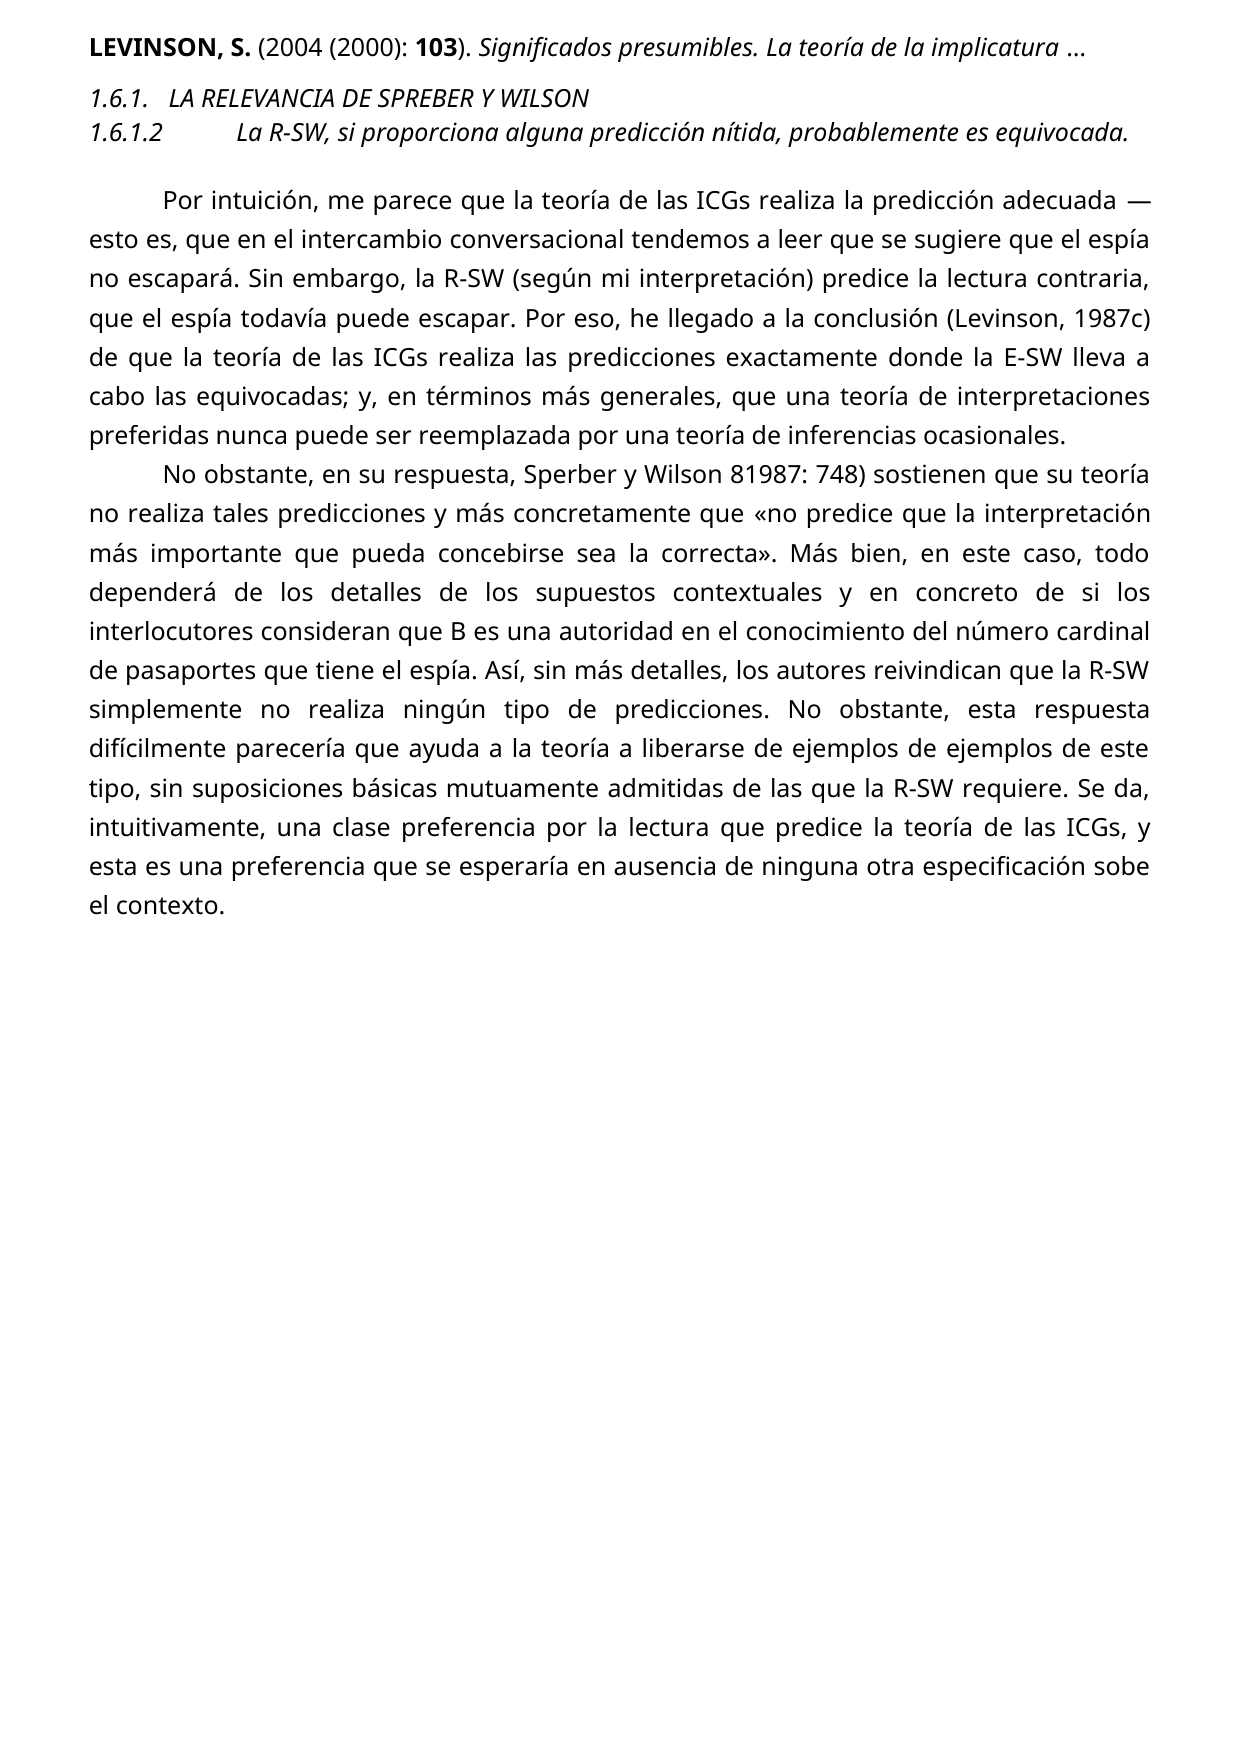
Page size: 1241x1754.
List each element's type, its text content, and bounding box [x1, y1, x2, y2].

text 1.6.1. LA RELEVANCIA DE SPREBER Y WILSON [88, 81, 1152, 115]
text Por intuición, me parece que la teoría de las ICGs realiza la predicción adecuada —esto es, que en el intercambio conversacional tendemos a leer que se sugiere que el espía no escapará. Sin embargo, la R-SW (según mi interpretación) predice la lectura contraria, que el espía todavía puede escapar. Por eso, he llegado a la conclusión (Levinson, 1987c) de que la teoría de las ICGs realiza las predicciones exactamente donde la E-SW lleva a cabo las equivocadas; y, en términos más generales, que una teoría de interpretaciones preferidas nunca puede ser reemplazada por una teoría de inferencias ocasionales. [88, 183, 1152, 452]
text No obstante, en su respuesta, Sperber y Wilson 81987: 748) sostienen que su teoría no realiza tales predicciones y más concretamente que «no predice que la interpretación más importante que pueda concebirse sea la correcta». Más bien, en este caso, todo dependerá de los detalles de los supuestos contextuales y en concreto de si los interlocutores consideran que B es una autoridad en el conocimiento del número cardinal de pasaportes que tiene el espía. Así, sin más detalles, los autores reivindican que la R-SW simplemente no realiza ningún tipo de predicciones. No obstante, esta respuesta difícilmente parecería que ayuda a la teoría a liberarse de ejemplos de ejemplos de este tipo, sin suposiciones básicas mutuamente admitidas de las que la R-SW requiere. Se da, intuitivamente, una clase preferencia por la lectura que predice la teoría de las ICGs, y esta es una preferencia que se esperaría en ausencia de ninguna otra especificación sobe el contexto. [88, 457, 1152, 922]
text LEVINSON, S. (2004 (2000): 103). Significados presumibles. La teoría de la implicatura … [88, 29, 1152, 64]
text 1.6.1.2 La R-SW, si proporciona alguna predicción nítida, probablemente es equivocada. [88, 115, 1152, 149]
